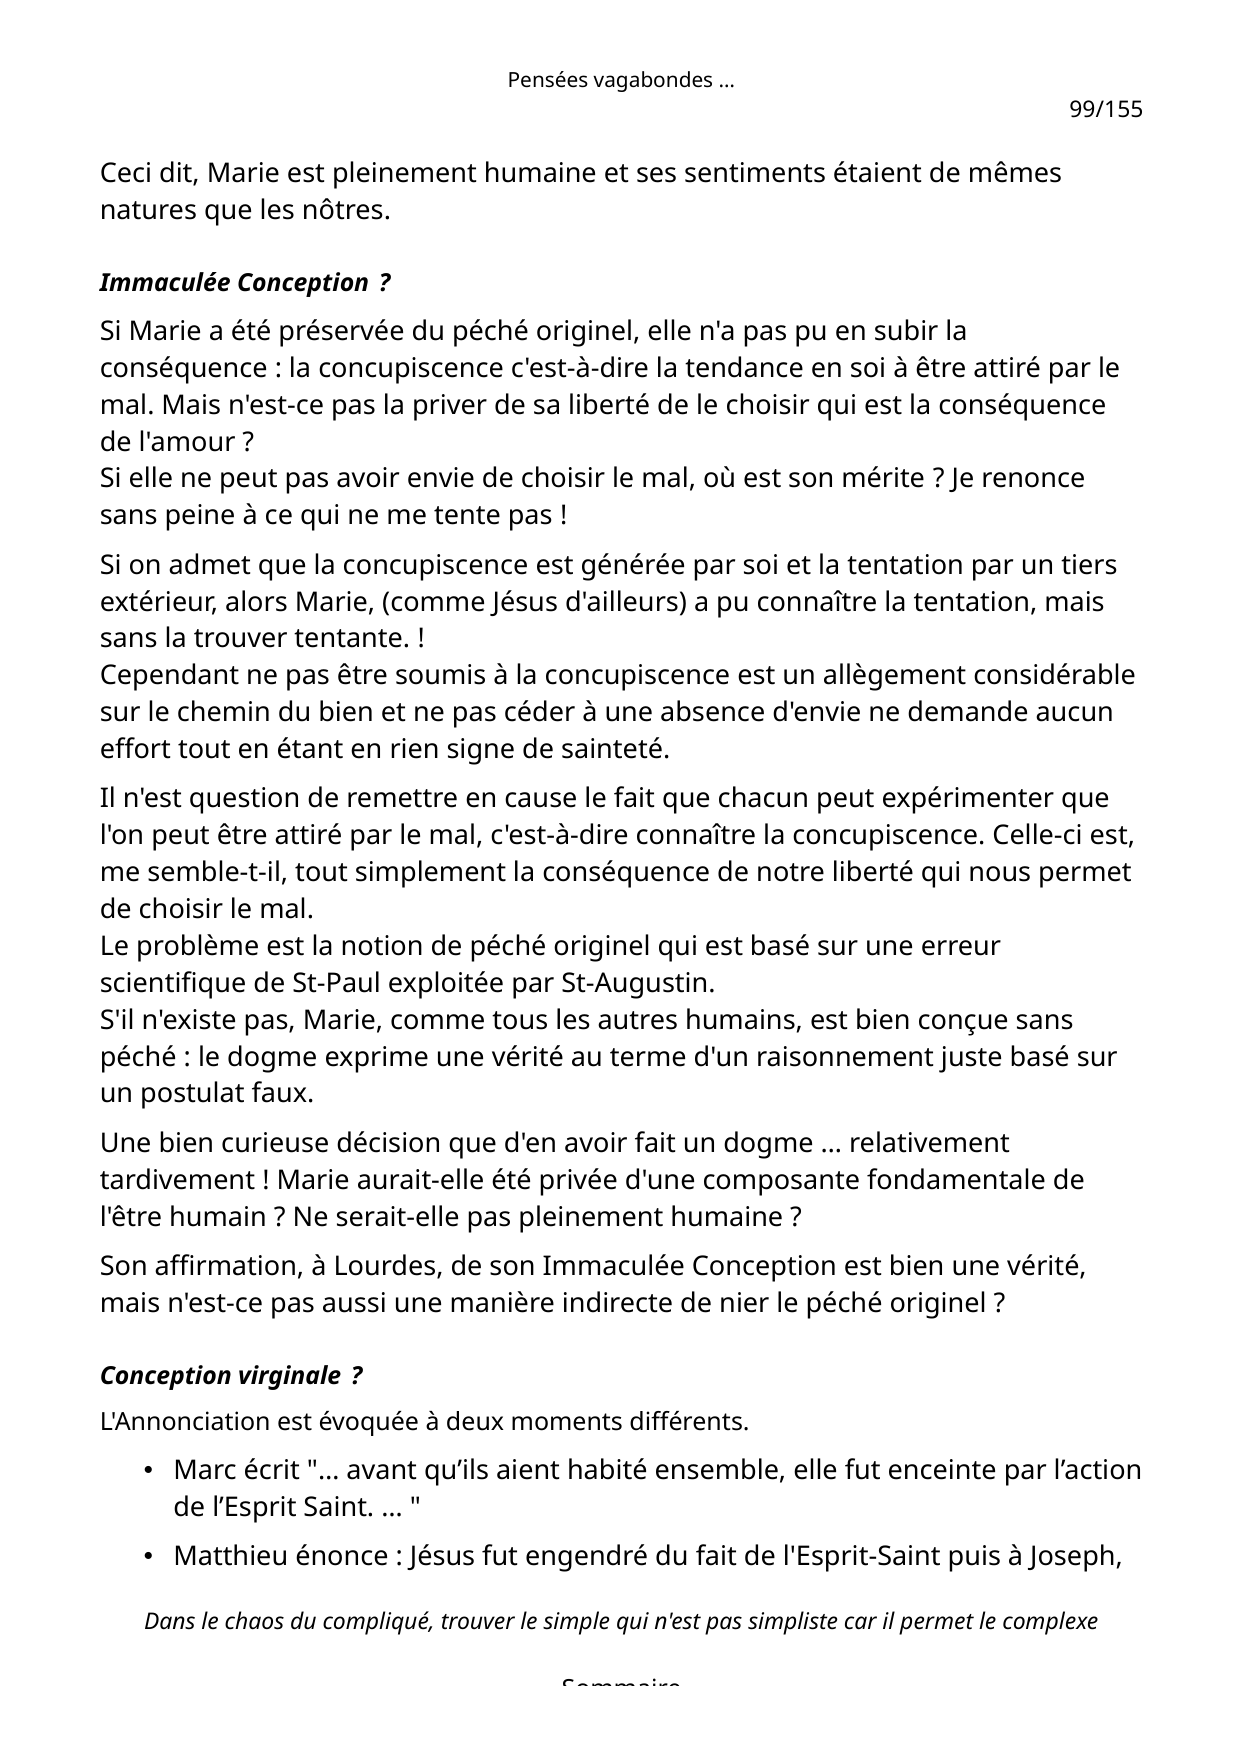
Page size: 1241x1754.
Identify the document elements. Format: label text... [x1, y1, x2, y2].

list Marc écrit "… avant qu’ils aient habité ensemble, elle fut enceinte par l’action de l’Esprit Saint. … " [144, 1450, 1143, 1524]
text L'Annonciation est évoquée à deux moments différents. [99, 1404, 1143, 1438]
subtitle Immaculée Conception ? [99, 265, 1143, 299]
text Ceci dit, Marie est pleinement humaine et ses sentiments étaient de mêmes natures que les nôtres. [99, 154, 1143, 228]
text Son affirmation, à Lourdes, de son Immaculée Conception est bien une vérité, mais n'est-ce pas aussi une manière indirecte de nier le péché originel ? [99, 1246, 1143, 1320]
text Une bien curieuse décision que d'en avoir fait un dogme … relativement tardivement ! Marie aurait-elle été privée d'une composante fondamentale de l'être humain ? Ne serait-elle pas pleinement humaine ? [99, 1123, 1143, 1234]
subtitle Conception virginale ? [99, 1358, 1143, 1391]
text Si on admet que la concupiscence est générée par soi et la tentation par un tiers extérieur, alors Marie, (comme Jésus d'ailleurs) a pu connaître la tentation, mais sans la trouver tentante. ! Cependant ne pas être soumis à la concupiscence est un allègement considérable sur le chemin du bien et ne pas céder à une absence d'envie ne demande aucun effort tout en étant en rien signe de sainteté. [99, 545, 1143, 766]
text Si Marie a été préservée du péché originel, elle n'a pas pu en subir la conséquence : la concupiscence c'est-à-dire la tendance en soi à être attiré par le mal. Mais n'est-ce pas la priver de sa liberté de le choisir qui est la conséquence de l'amour ? Si elle ne peut pas avoir envie de choisir le mal, où est son mérite ? Je renonce sans peine à ce qui ne me tente pas ! [99, 311, 1143, 533]
list Matthieu énonce : Jésus fut engendré du fait de l'Esprit-Saint puis à Joseph, [144, 1537, 1143, 1573]
text Il n'est question de remettre en cause le fait que chacun peut expérimenter que l'on peut être attiré par le mal, c'est-à-dire connaître la concupiscence. Celle-ci est, me semble-t-il, tout simplement la conséquence de notre liberté qui nous permet de choisir le mal. Le problème est la notion de péché originel qui est basé sur une erreur scientifique de St-Paul exploitée par St-Augustin. S'il n'existe pas, Marie, comme tous les autres humains, est bien conçue sans péché : le dogme exprime une vérité au terme d'un raisonnement juste basé sur un postulat faux. [99, 779, 1143, 1111]
